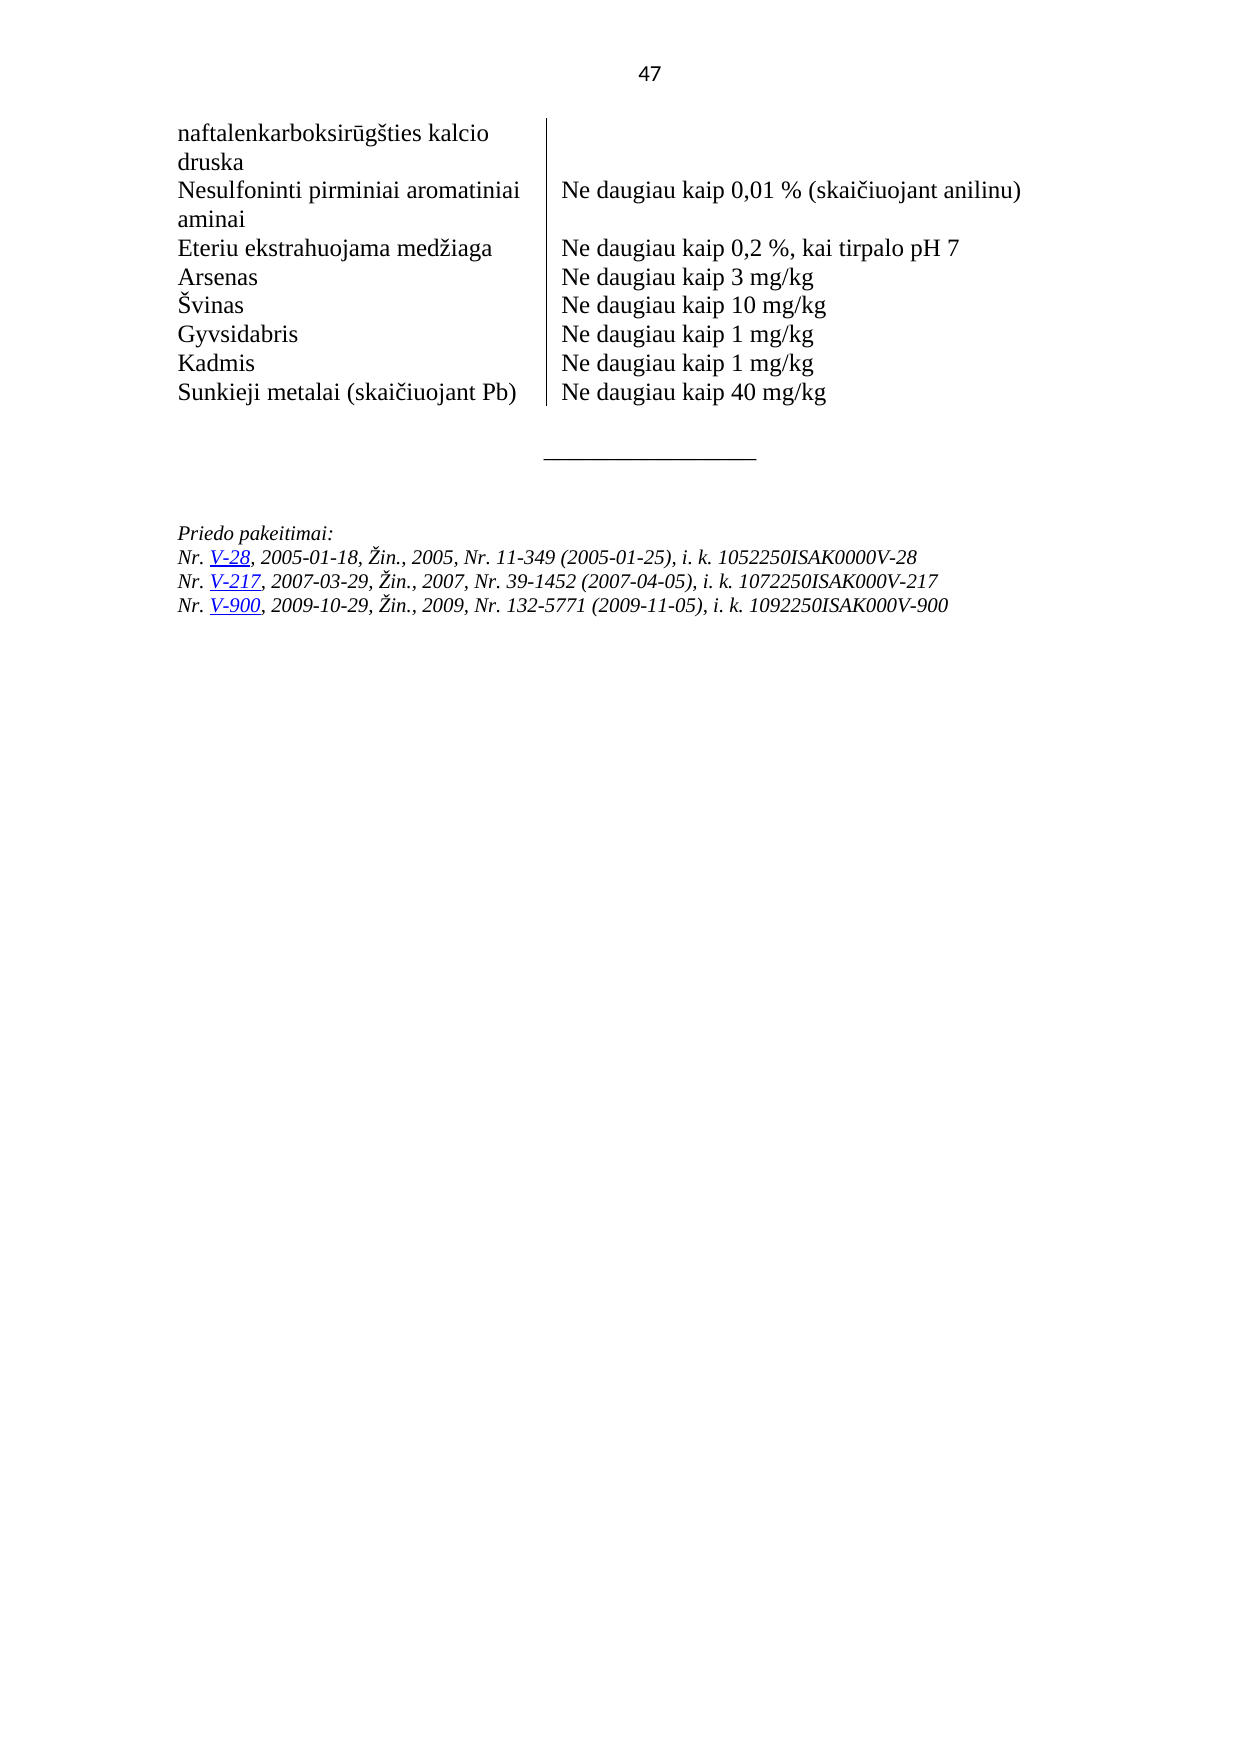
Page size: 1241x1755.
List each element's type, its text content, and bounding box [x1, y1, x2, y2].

table_cell Ne daugiau kaip 3 mg/kg [547, 262, 1122, 291]
table_cell Ne daugiau kaip 0,01 % (skaičiuojant anilinu) [547, 176, 1122, 233]
table_cell Sunkieji metalai (skaičiuojant Pb) [177, 377, 546, 406]
table_cell [547, 118, 1122, 176]
table_cell Nesulfoninti pirminiai aromatiniai aminai [177, 176, 546, 233]
text Nr. V-900, 2009-10-29, Žin., 2009, Nr. 132-5771 (2009-11-05), i. k. 1092250ISAK000V-900 [177, 593, 1122, 617]
text Nr. V-217, 2007-03-29, Žin., 2007, Nr. 39-1452 (2007-04-05), i. k. 1072250ISAK000V-217 [177, 569, 1122, 593]
table_cell Ne daugiau kaip 0,2 %, kai tirpalo pH 7 [547, 233, 1122, 262]
table_cell Švinas [177, 291, 546, 319]
table_cell Ne daugiau kaip 1 mg/kg [547, 319, 1122, 348]
table_cell Ne daugiau kaip 1 mg/kg [547, 348, 1122, 377]
table_cell naftalenkarboksirūgšties kalcio druska [177, 118, 546, 176]
text _________________ [177, 434, 1122, 463]
table_cell Gyvsidabris [177, 319, 546, 348]
text Priedo pakeitimai: [177, 521, 1122, 545]
table_cell Arsenas [177, 262, 546, 291]
text Nr. V-28, 2005-01-18, Žin., 2005, Nr. 11-349 (2005-01-25), i. k. 1052250ISAK0000V-28 [177, 545, 1122, 569]
table_cell Ne daugiau kaip 10 mg/kg [547, 291, 1122, 319]
table_cell Kadmis [177, 348, 546, 377]
table_cell Ne daugiau kaip 40 mg/kg [547, 377, 1122, 406]
table_cell Eteriu ekstrahuojama medžiaga [177, 233, 546, 262]
